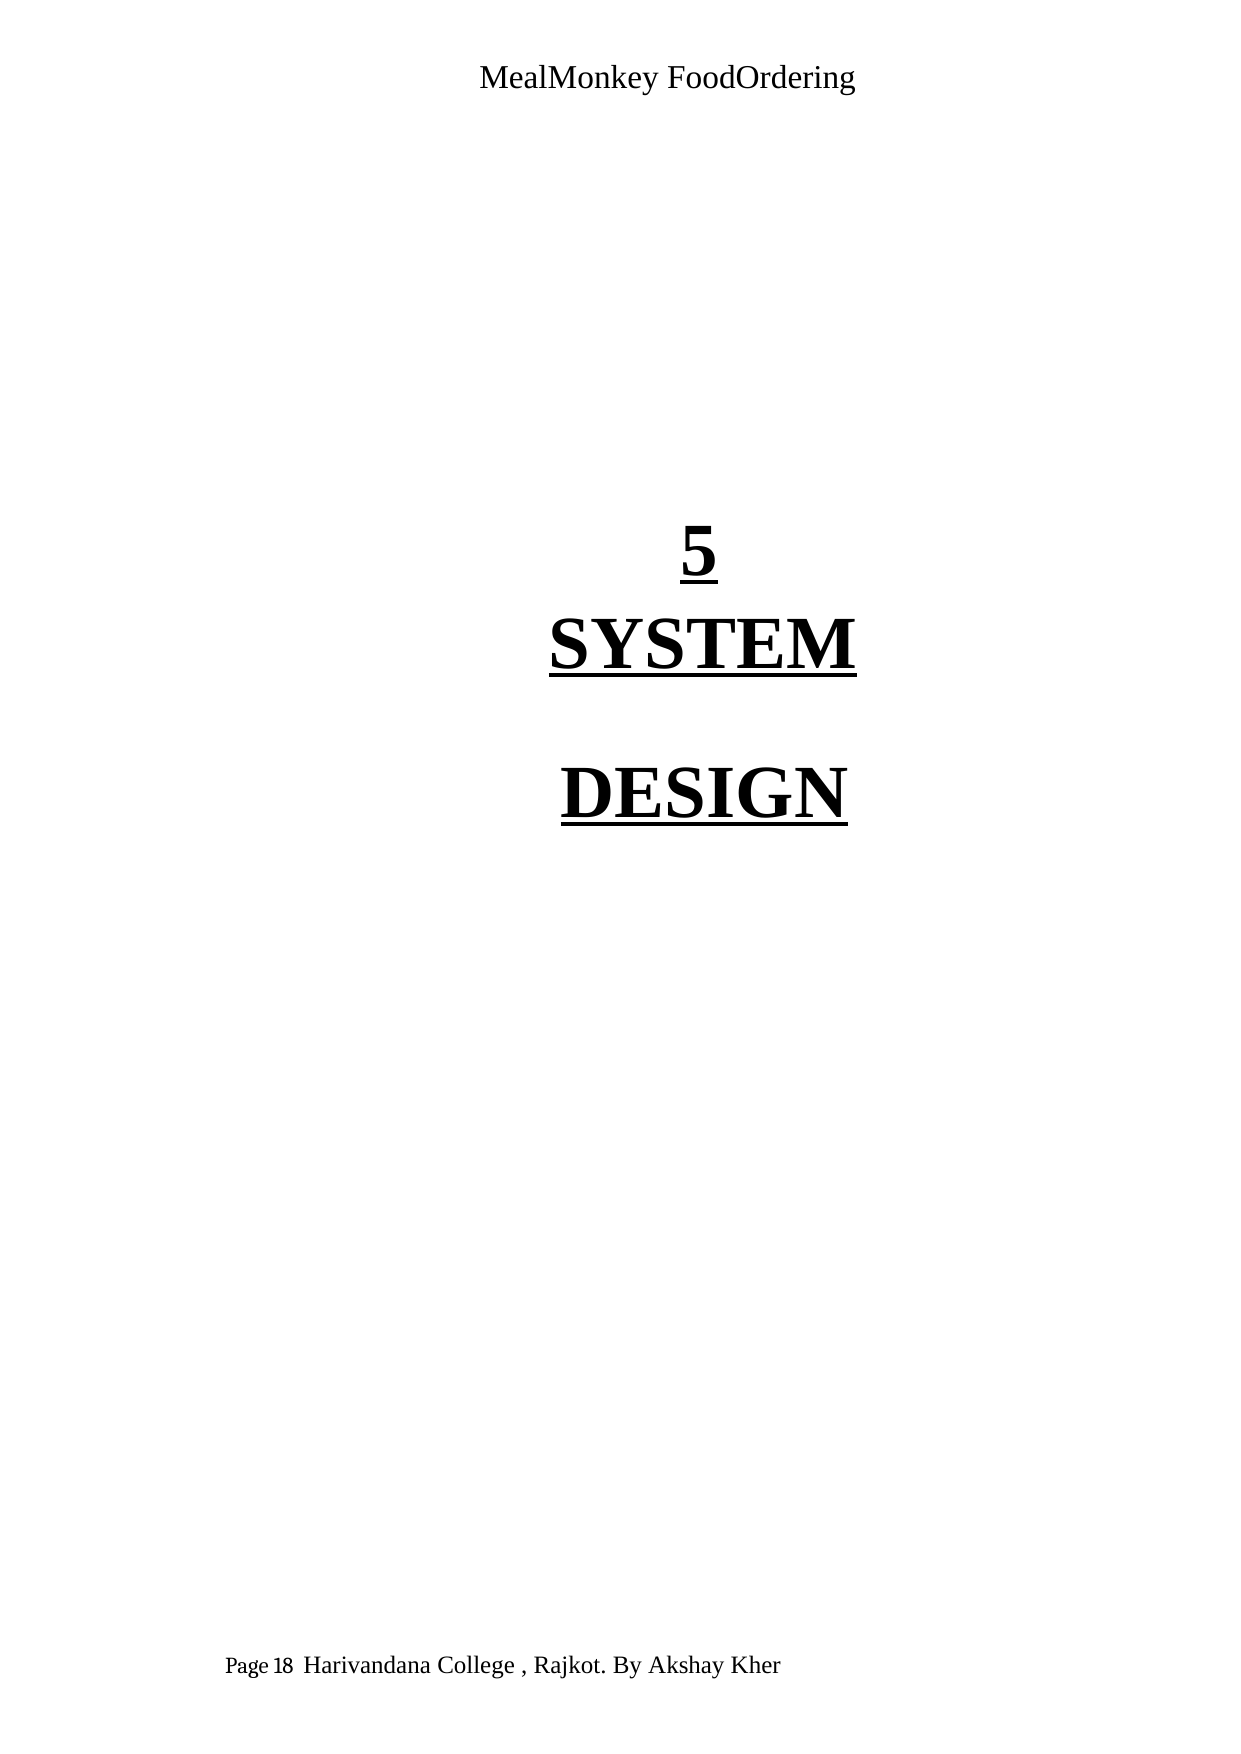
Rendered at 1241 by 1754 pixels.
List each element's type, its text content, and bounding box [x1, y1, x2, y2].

text DESIGN [150, 748, 848, 834]
text 5 [150, 506, 1185, 592]
text SYSTEM [150, 599, 857, 685]
